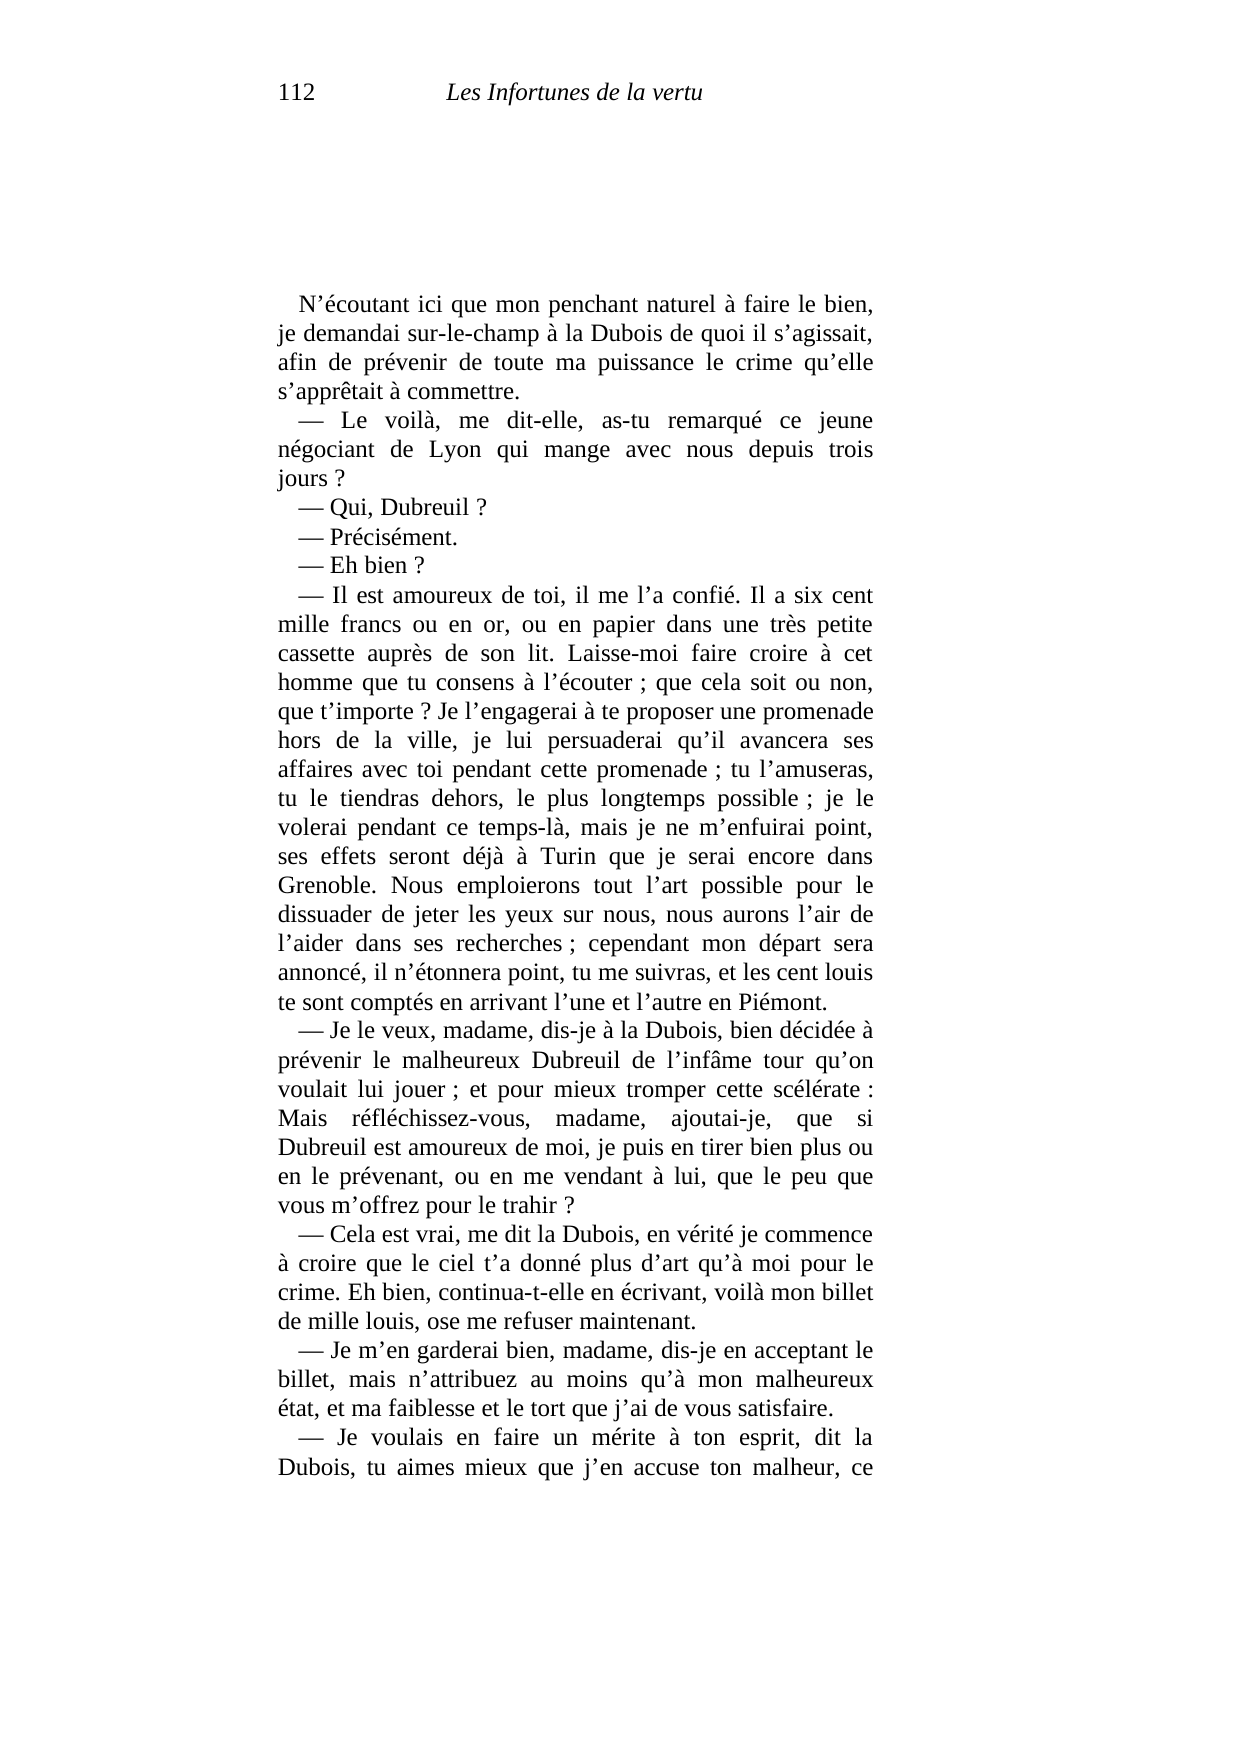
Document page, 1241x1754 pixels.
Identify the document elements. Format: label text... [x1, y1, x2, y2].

text — Le voilà, me dit-elle, as-tu remarqué ce jeune négociant de Lyon qui mange avec nous depuis trois jours ? [278, 405, 874, 492]
text — Je m’en garderai bien, madame, dis-je en acceptant le billet, mais n’attribuez au moins qu’à mon malheureux état, et ma faiblesse et le tort que j’ai de vous satisfaire. [278, 1335, 874, 1422]
text — Cela est vrai, me dit la Dubois, en vérité je commence à croire que le ciel t’a donné plus d’art qu’à moi pour le crime. Eh bien, continua-t-elle en écrivant, voilà mon billet de mille louis, ose me refuser maintenant. [278, 1219, 874, 1335]
text — Je le veux, madame, dis-je à la Dubois, bien décidée à prévenir le malheureux Dubreuil de l’infâme tour qu’on voulait lui jouer ; et pour mieux tromper cette scélérate : Mais réfléchissez-vous, madame, ajoutai-je, que si Dubreuil est amoureux de moi, je puis en tirer bien plus ou en le prévenant, ou en me vendant à lui, que le peu que vous m’offrez pour le trahir ? [278, 1015, 874, 1219]
text — Je voulais en faire un mérite à ton esprit, dit la Dubois, tu aimes mieux que j’en accuse ton malheur, ce [278, 1422, 874, 1480]
text — Il est amoureux de toi, il me l’a confié. Il a six cent mille francs ou en or, ou en papier dans une très petite cassette auprès de son lit. Laisse-moi faire croire à cet homme que tu consens à l’écouter ; que cela soit ou non, que t’importe ? Je l’engagerai à te proposer une promenade hors de la ville, je lui persuaderai qu’il avancera ses affaires avec toi pendant cette promenade ; tu l’amuseras, tu le tiendras dehors, le plus longtemps possible ; je le volerai pendant ce temps-là, mais je ne m’enfuirai point, ses effets seront déjà à Turin que je serai encore dans Grenoble. Nous emploierons tout l’art possible pour le dissuader de jeter les yeux sur nous, nous aurons l’air de l’aider dans ses recherches ; cependant mon départ sera annoncé, il n’étonnera point, tu me suivras, et les cent louis te sont comptés en arrivant l’une et l’autre en Piémont. [278, 579, 874, 1015]
text N’écoutant ici que mon penchant naturel à faire le bien, je demandai sur-le-champ à la Dubois de quoi il s’agissait, afin de prévenir de toute ma puissance le crime qu’elle s’apprêtait à commettre. [278, 289, 874, 405]
text — Qui, Dubreuil ? [278, 492, 874, 521]
text — Eh bien ? [278, 550, 874, 579]
text — Précisément. [278, 521, 874, 550]
